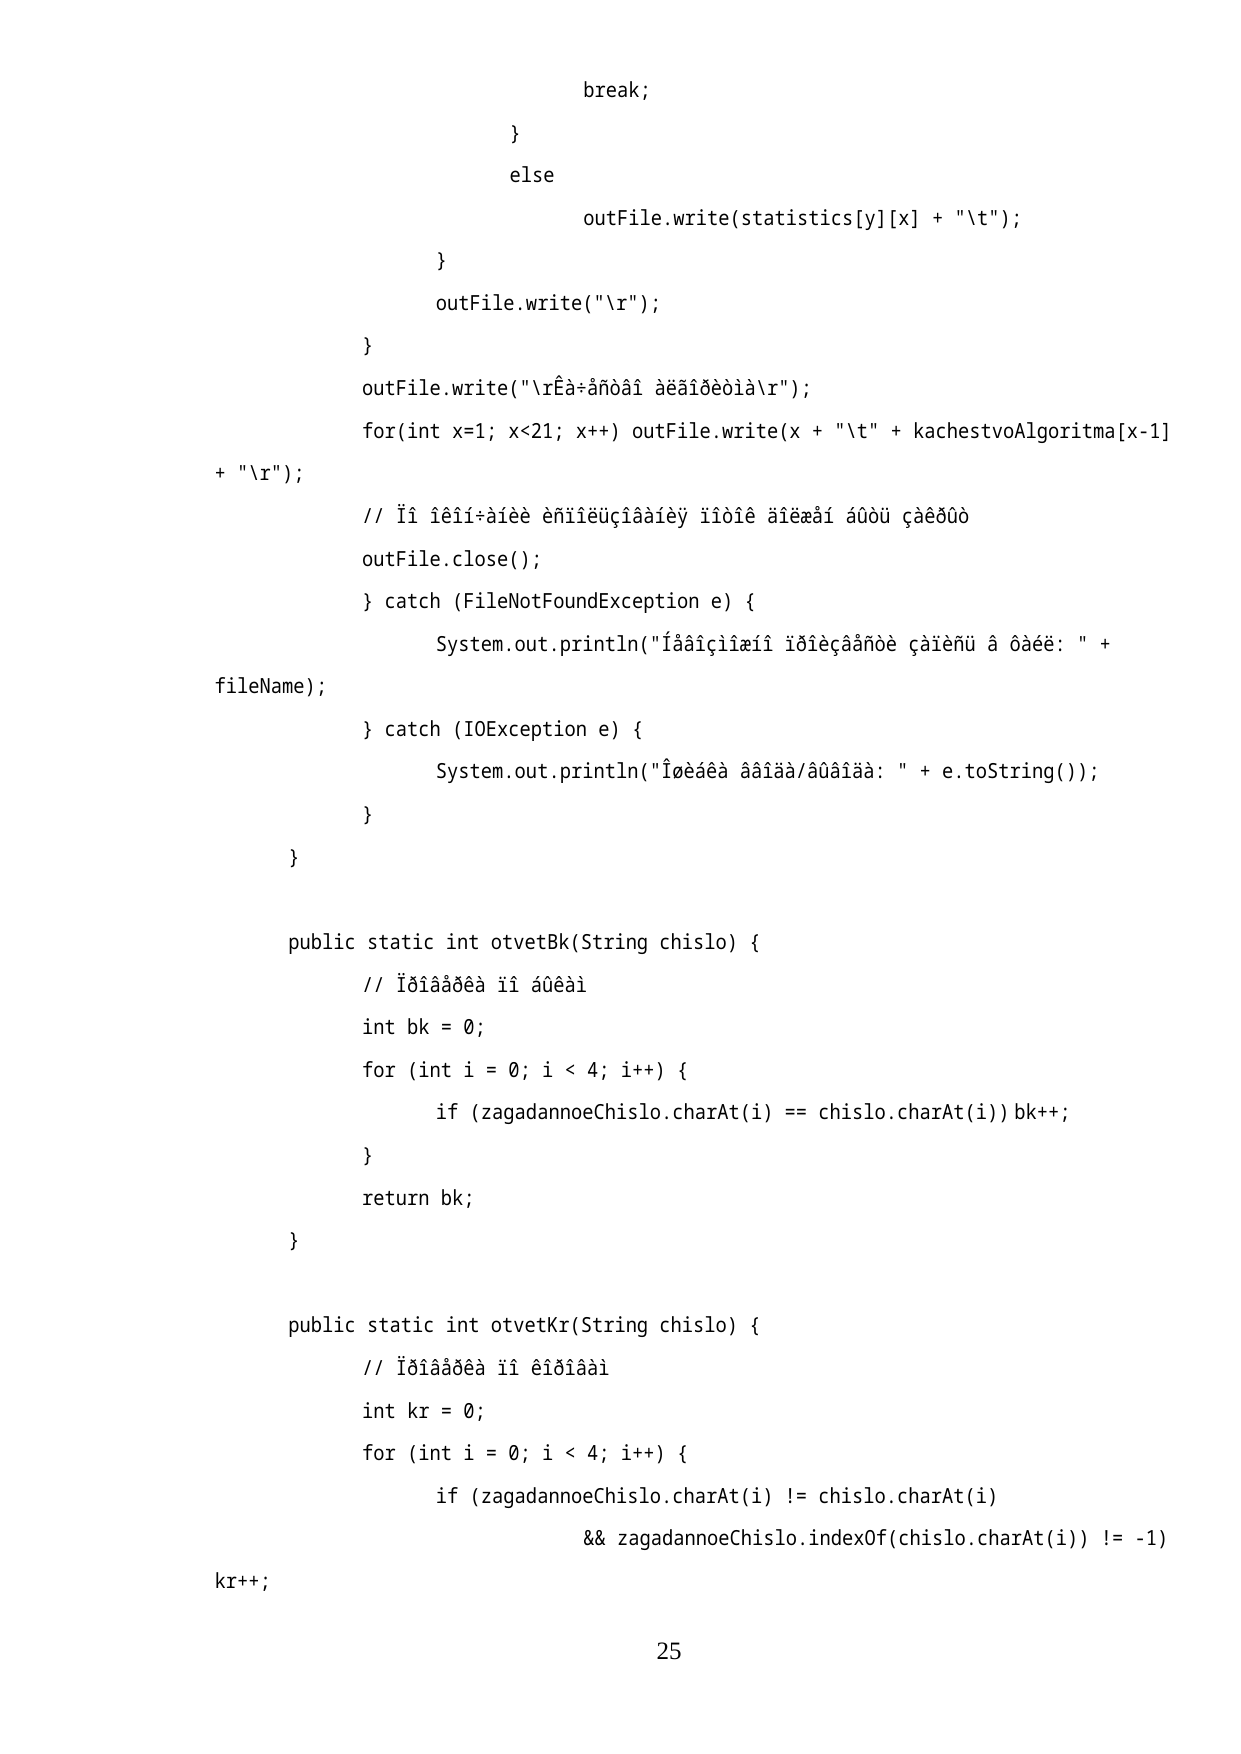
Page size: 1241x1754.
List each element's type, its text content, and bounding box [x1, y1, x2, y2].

text outFile.write("\r"); [214, 288, 1181, 316]
text // Ïðîâåðêà ïî êîðîâàì [214, 1353, 1181, 1382]
text public static int otvetBk(String chislo) { [214, 927, 1181, 956]
text } [214, 1140, 1181, 1168]
text if (zagadannoeChislo.charAt(i) != chislo.charAt(i) [214, 1481, 1181, 1509]
text // Ïðîâåðêà ïî áûêàì [214, 970, 1181, 998]
text for (int i = 0; i < 4; i++) { [214, 1055, 1181, 1083]
text // Ïî îêîí÷àíèè èñïîëüçîâàíèÿ ïîòîê äîëæåí áûòü çàêðûò [214, 501, 1181, 529]
text System.out.println("Îøèáêà ââîäà/âûâîäà: " + e.toString()); [214, 757, 1181, 785]
text outFile.close(); [214, 544, 1181, 572]
text outFile.write(statistics[y][x] + "\t"); [214, 203, 1181, 231]
text break; [214, 75, 1181, 103]
text if (zagadannoeChislo.charAt(i) == chislo.charAt(i)) bk++; [214, 1097, 1181, 1126]
text } catch (FileNotFoundException e) { [214, 586, 1181, 615]
text public static int otvetKr(String chislo) { [214, 1311, 1181, 1339]
text && zagadannoeChislo.indexOf(chislo.charAt(i)) != -1) kr++; [214, 1523, 1181, 1594]
text } [214, 331, 1181, 359]
text outFile.write("\rÊà÷åñòâî àëãîðèòìà\r"); [214, 373, 1181, 402]
text } [214, 245, 1181, 274]
text return bk; [214, 1183, 1181, 1211]
text int kr = 0; [214, 1396, 1181, 1424]
text } [214, 842, 1181, 870]
text for (int i = 0; i < 4; i++) { [214, 1438, 1181, 1467]
text System.out.println("Íåâîçìîæíî ïðîèçâåñòè çàïèñü â ôàéë: " + fileName); [214, 629, 1181, 700]
text } [214, 799, 1181, 828]
text for(int x=1; x<21; x++) outFile.write(x + "\t" + kachestvoAlgoritma[x-1] + "\r"); [214, 416, 1181, 487]
text int bk = 0; [214, 1012, 1181, 1041]
text } [214, 118, 1181, 146]
text } catch (IOException e) { [214, 714, 1181, 742]
text } [214, 1225, 1181, 1254]
text else [214, 160, 1181, 189]
